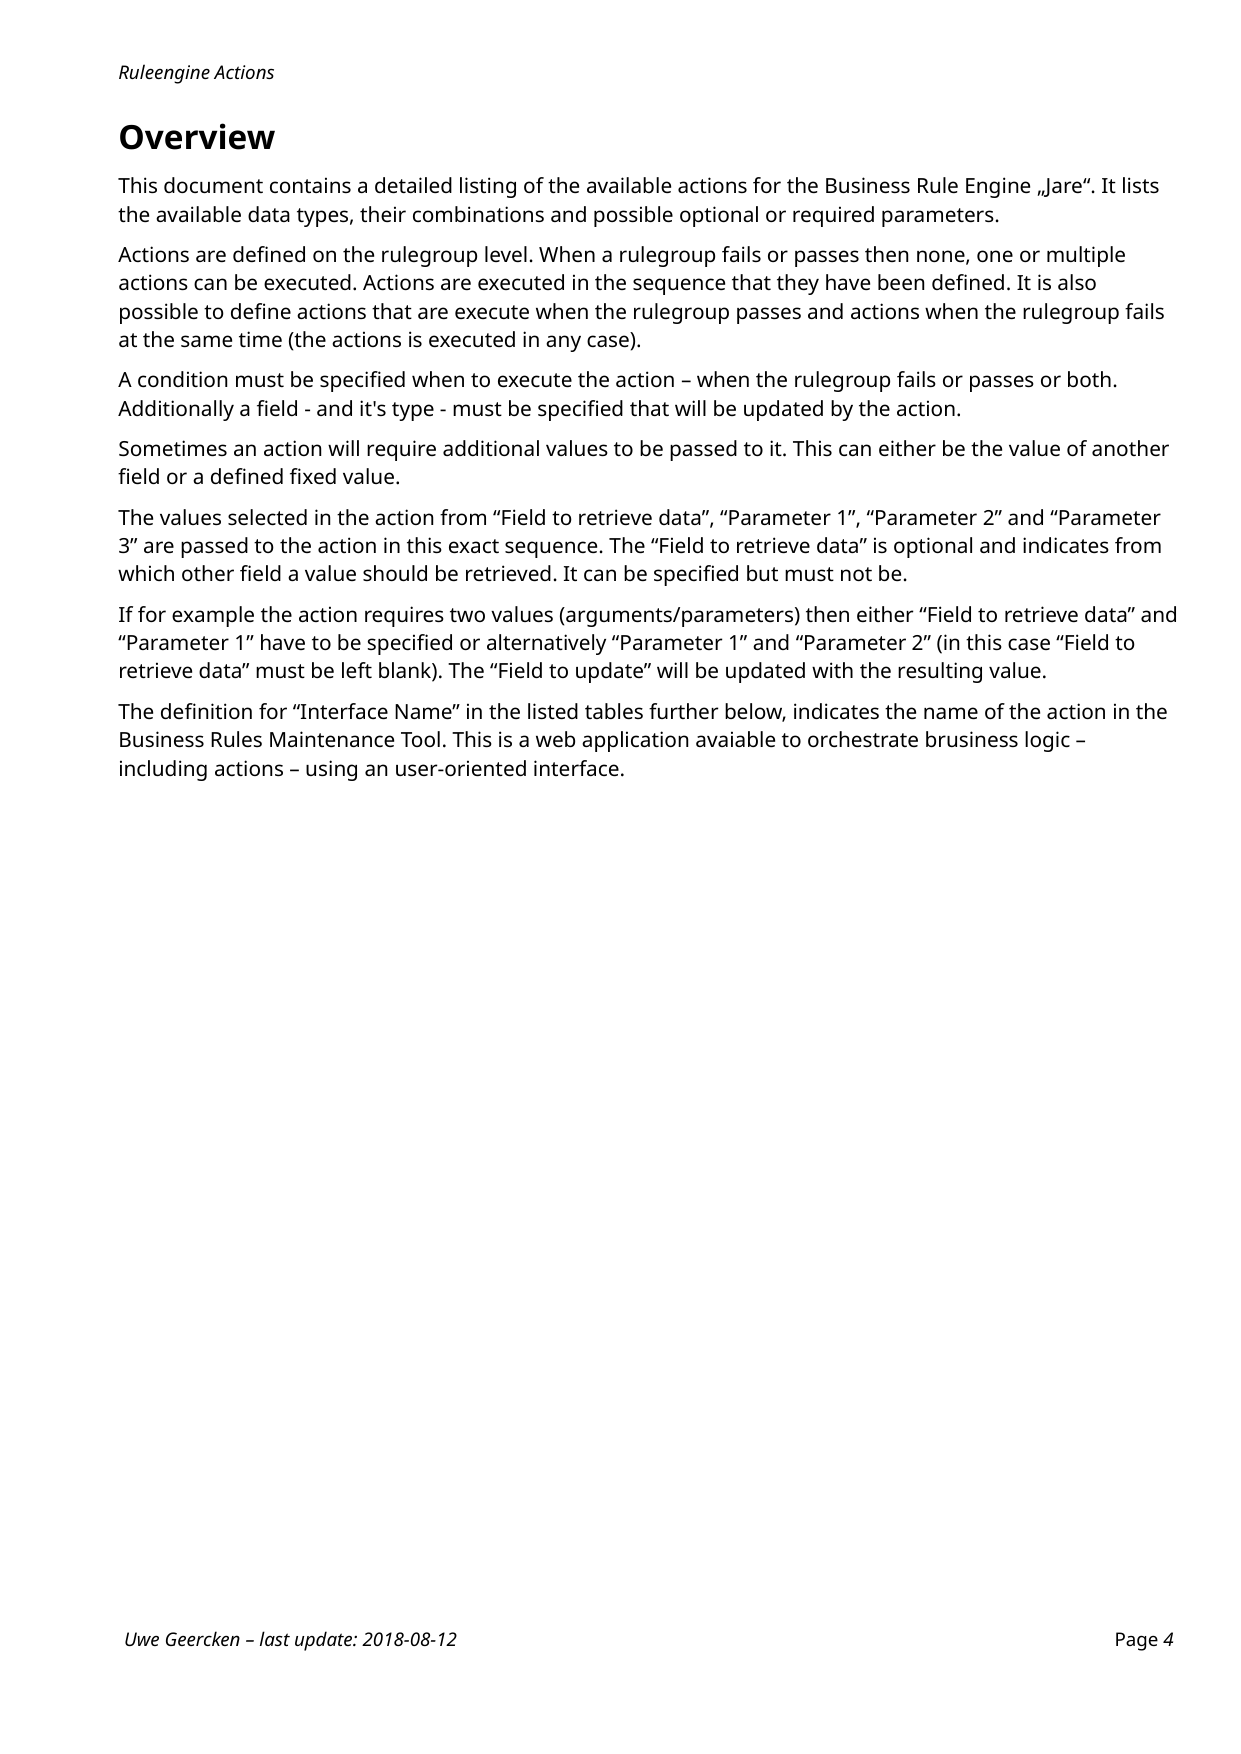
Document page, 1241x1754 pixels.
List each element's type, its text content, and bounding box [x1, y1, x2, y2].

text Sometimes an action will require additional values to be passed to it. This can either be the value of another field or a defined fixed value. [118, 434, 1181, 491]
text A condition must be specified when to execute the action – when the rulegroup fails or passes or both. Additionally a field - and it's type - must be specified that will be updated by the action. [118, 365, 1181, 422]
text This document contains a detailed listing of the available actions for the Business Rule Engine „Jare“. It lists the available data types, their combinations and possible optional or required parameters. [118, 171, 1181, 228]
text The definition for “Interface Name” in the listed tables further below, indicates the name of the action in the Business Rules Maintenance Tool. This is a web application avaiable to orchestrate brusiness logic – including actions – using an user-oriented interface. [118, 697, 1181, 782]
text Actions are defined on the rulegroup level. When a rulegroup fails or passes then none, one or multiple actions can be executed. Actions are executed in the sequence that they have been defined. It is also possible to define actions that are execute when the rulegroup passes and actions when the rulegroup fails at the same time (the actions is executed in any case). [118, 240, 1181, 354]
text If for example the action requires two values (arguments/parameters) then either “Field to retrieve data” and “Parameter 1” have to be specified or alternatively “Parameter 1” and “Parameter 2” (in this case “Field to retrieve data” must be left blank). The “Field to update” will be updated with the resulting value. [118, 600, 1181, 685]
text The values selected in the action from “Field to retrieve data”, “Parameter 1”, “Parameter 2” and “Parameter 3” are passed to the action in this exact sequence. The “Field to retrieve data” is optional and indicates from which other field a value should be retrieved. It can be specified but must not be. [118, 503, 1181, 588]
text Overview [118, 114, 1181, 159]
